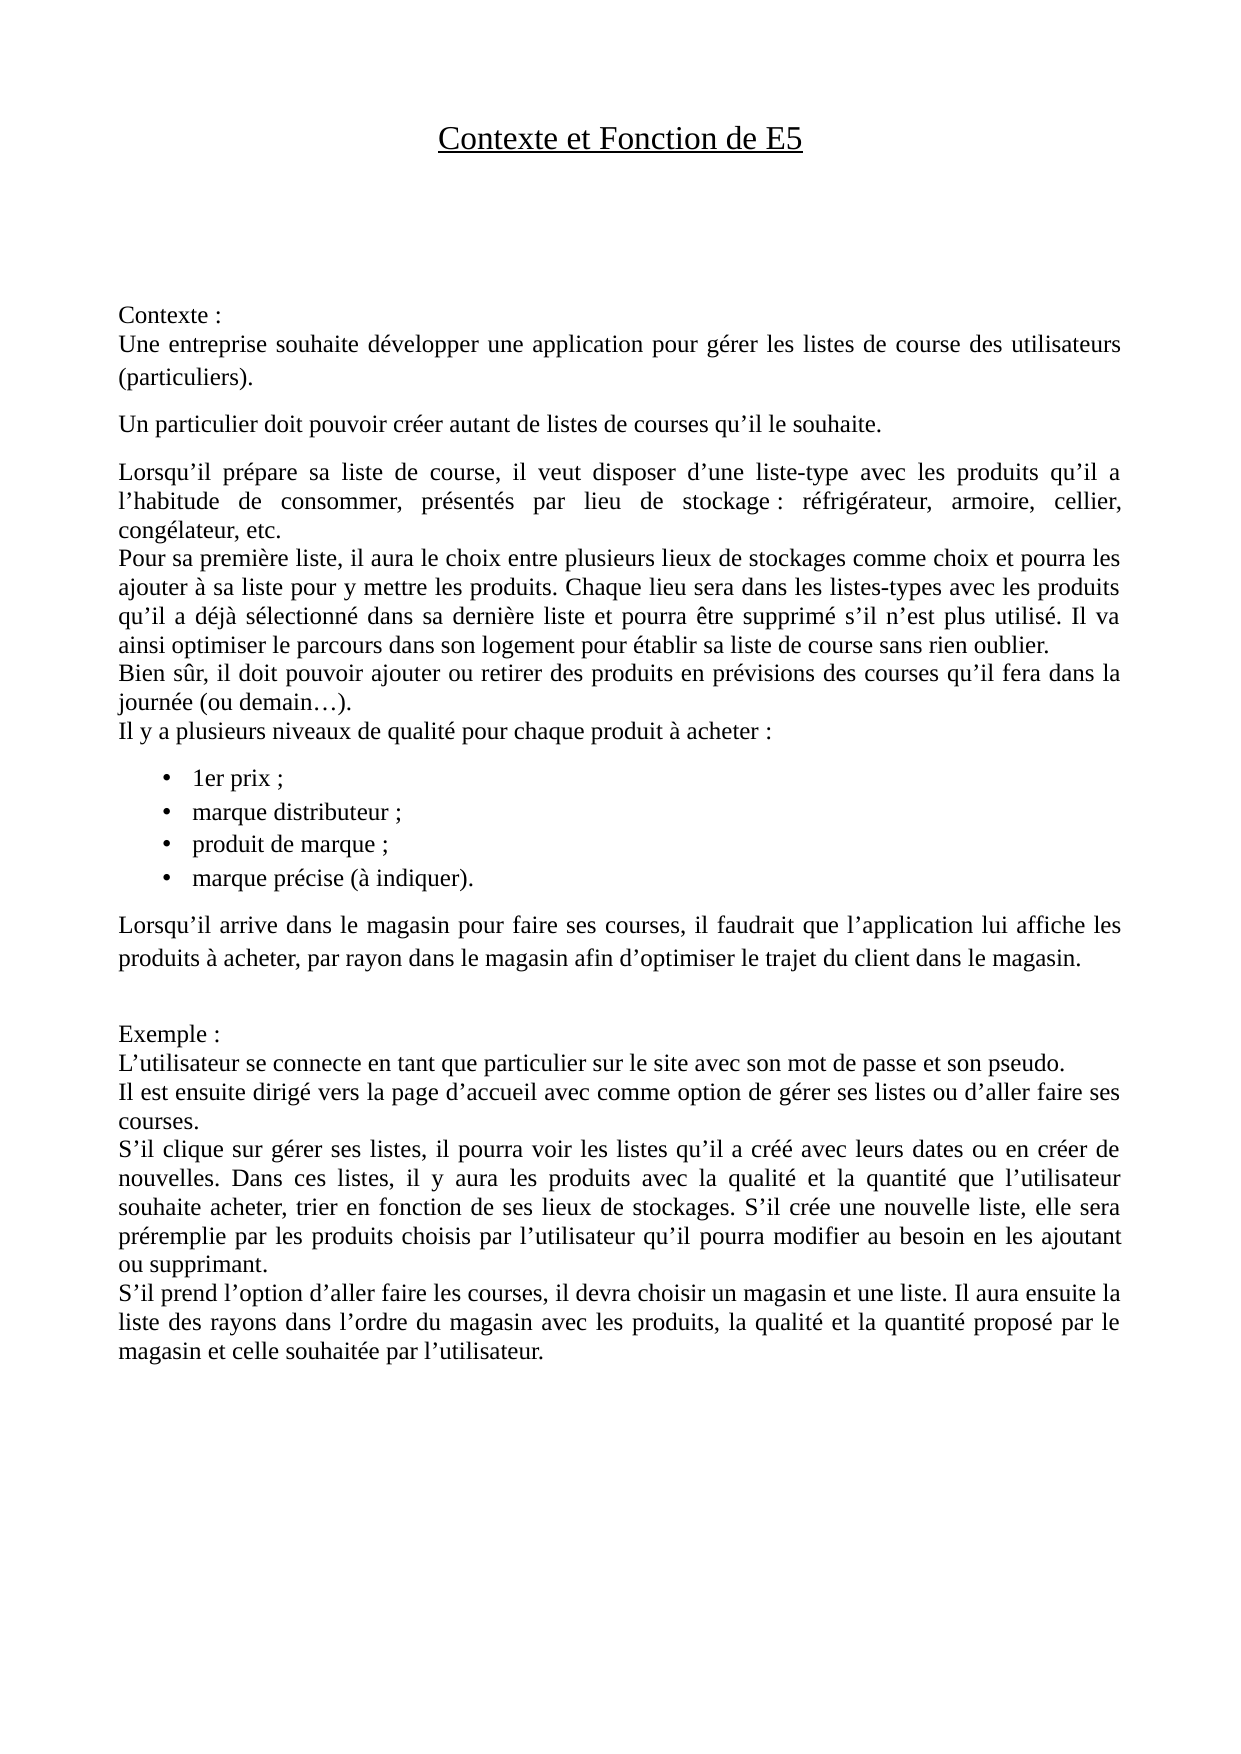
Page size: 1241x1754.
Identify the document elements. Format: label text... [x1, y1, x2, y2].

list marque distributeur ; [162, 797, 1122, 825]
text Une entreprise souhaite développer une application pour gérer les listes de course des utilisateurs (particuliers). [118, 329, 1122, 391]
text Contexte et Fonction de E5 [118, 118, 1122, 156]
text Exemple : [118, 1019, 1122, 1048]
text L’utilisateur se connecte en tant que particulier sur le site avec son mot de passe et son pseudo. [118, 1048, 1122, 1077]
text Contexte : [118, 300, 1122, 329]
text Bien sûr, il doit pouvoir ajouter ou retirer des produits en prévisions des courses qu’il fera dans la journée (ou demain…). [118, 658, 1122, 716]
text Il est ensuite dirigé vers la page d’accueil avec comme option de gérer ses listes ou d’aller faire ses courses. [118, 1077, 1122, 1134]
text S’il prend l’option d’aller faire les courses, il devra choisir un magasin et une liste. Il aura ensuite la liste des rayons dans l’ordre du magasin avec les produits, la qualité et la quantité proposé par le magasin et celle souhaitée par l’utilisateur. [118, 1278, 1122, 1364]
text Lorsqu’il arrive dans le magasin pour faire ses courses, il faudrait que l’application lui affiche les produits à acheter, par rayon dans le magasin afin d’optimiser le trajet du client dans le magasin. [118, 910, 1122, 972]
list marque précise (à indiquer). [162, 863, 1122, 891]
list produit de marque ; [162, 829, 1122, 858]
text Pour sa première liste, il aura le choix entre plusieurs lieux de stockages comme choix et pourra les ajouter à sa liste pour y mettre les produits. Chaque lieu sera dans les listes-types avec les produits qu’il a déjà sélectionné dans sa dernière liste et pourra être supprimé s’il n’est plus utilisé. Il va ainsi optimiser le parcours dans son logement pour établir sa liste de course sans rien oublier. [118, 543, 1122, 658]
text Lorsqu’il prépare sa liste de course, il veut disposer d’une liste-type avec les produits qu’il a l’habitude de consommer, présentés par lieu de stockage : réfrigérateur, armoire, cellier, congélateur, etc. [118, 457, 1122, 543]
list 1er prix ; [162, 763, 1122, 792]
text S’il clique sur gérer ses listes, il pourra voir les listes qu’il a créé avec leurs dates ou en créer de nouvelles. Dans ces listes, il y aura les produits avec la qualité et la quantité que l’utilisateur souhaite acheter, trier en fonction de ses lieux de stockages. S’il crée une nouvelle liste, elle sera préremplie par les produits choisis par l’utilisateur qu’il pourra modifier au besoin en les ajoutant ou supprimant. [118, 1134, 1122, 1278]
text Un particulier doit pouvoir créer autant de listes de courses qu’il le souhaite. [118, 409, 1122, 438]
text Il y a plusieurs niveaux de qualité pour chaque produit à acheter : [118, 716, 1122, 745]
